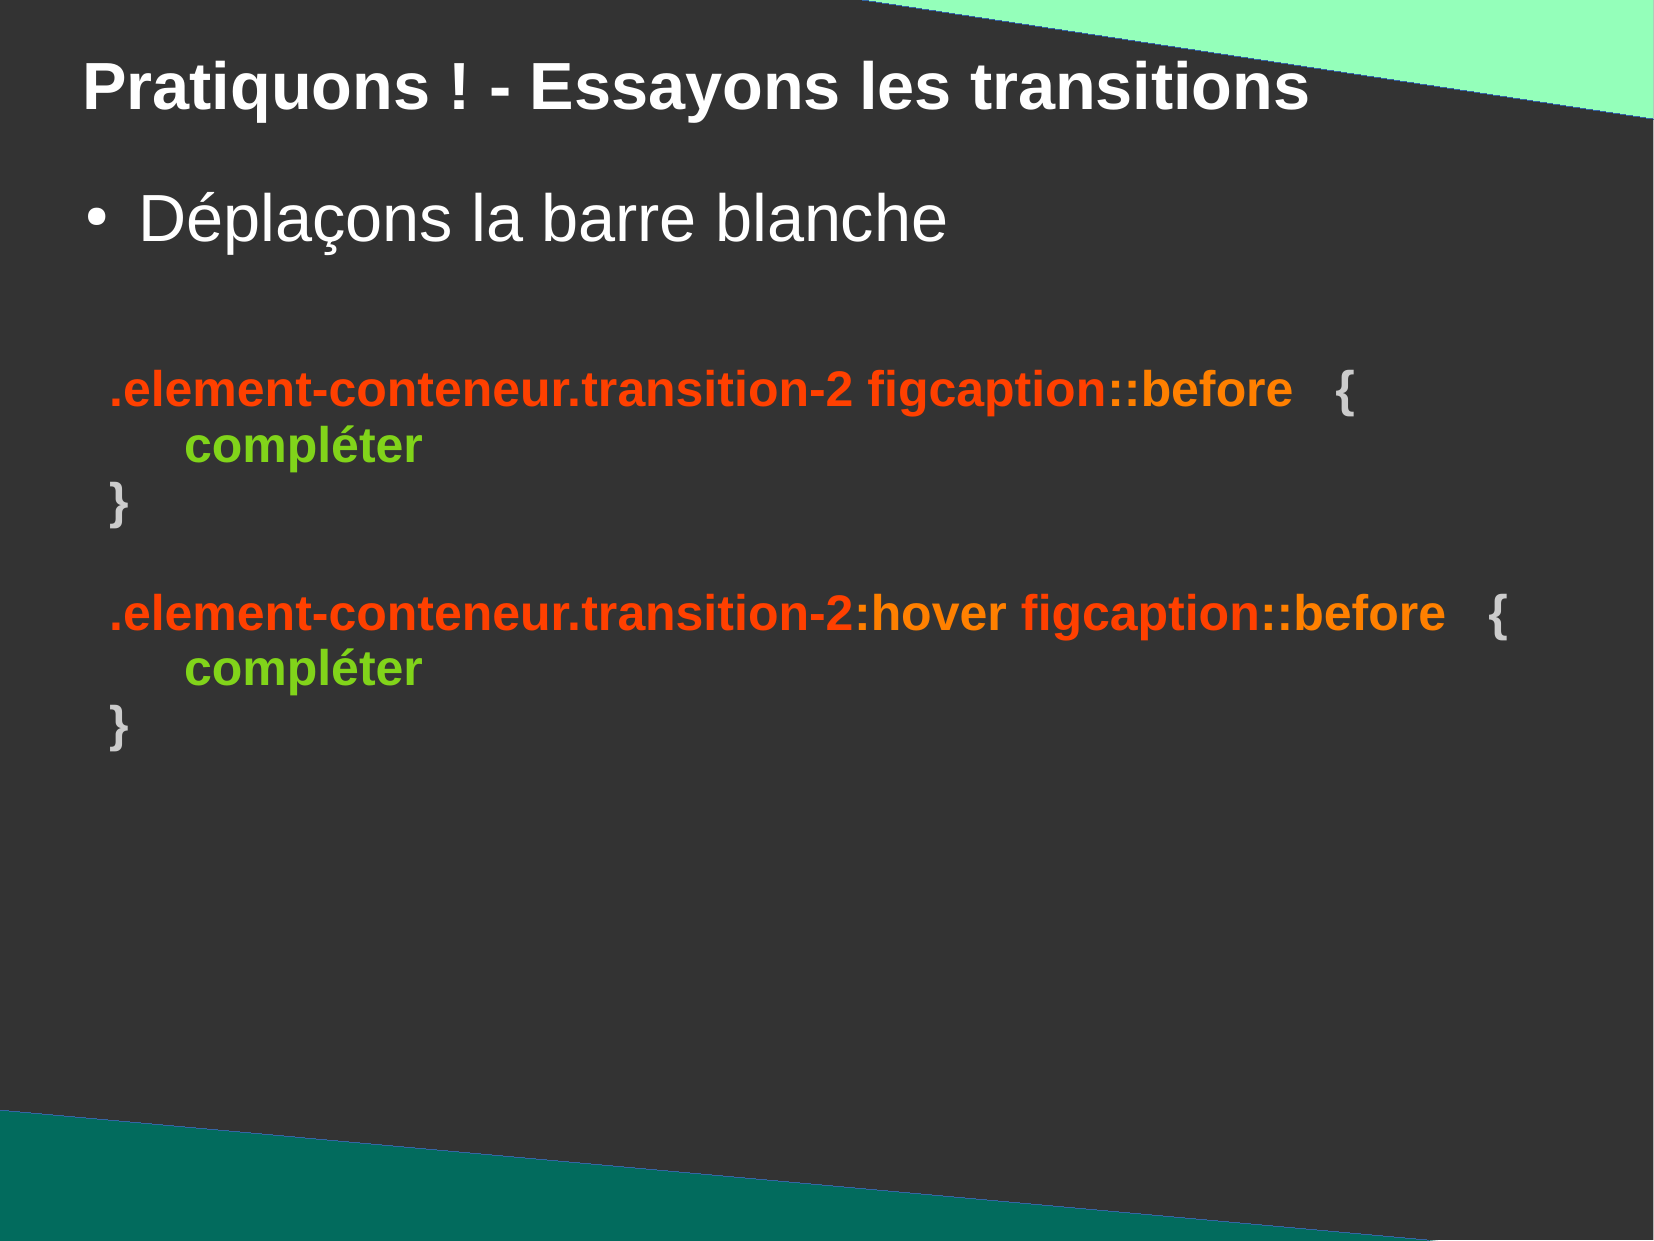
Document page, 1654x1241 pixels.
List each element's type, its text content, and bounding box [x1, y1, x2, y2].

title Pratiquons ! - Essayons les transitions [82, 49, 1630, 199]
text_box .element-conteneur.transition-2 figcaption::before { compléter } .element-conteneur.transition-2:hover figcaption::before { compléter } [94, 354, 1560, 816]
list Déplaçons la barre blanche [67, 180, 1607, 461]
text_box [862, 0, 1654, 120]
